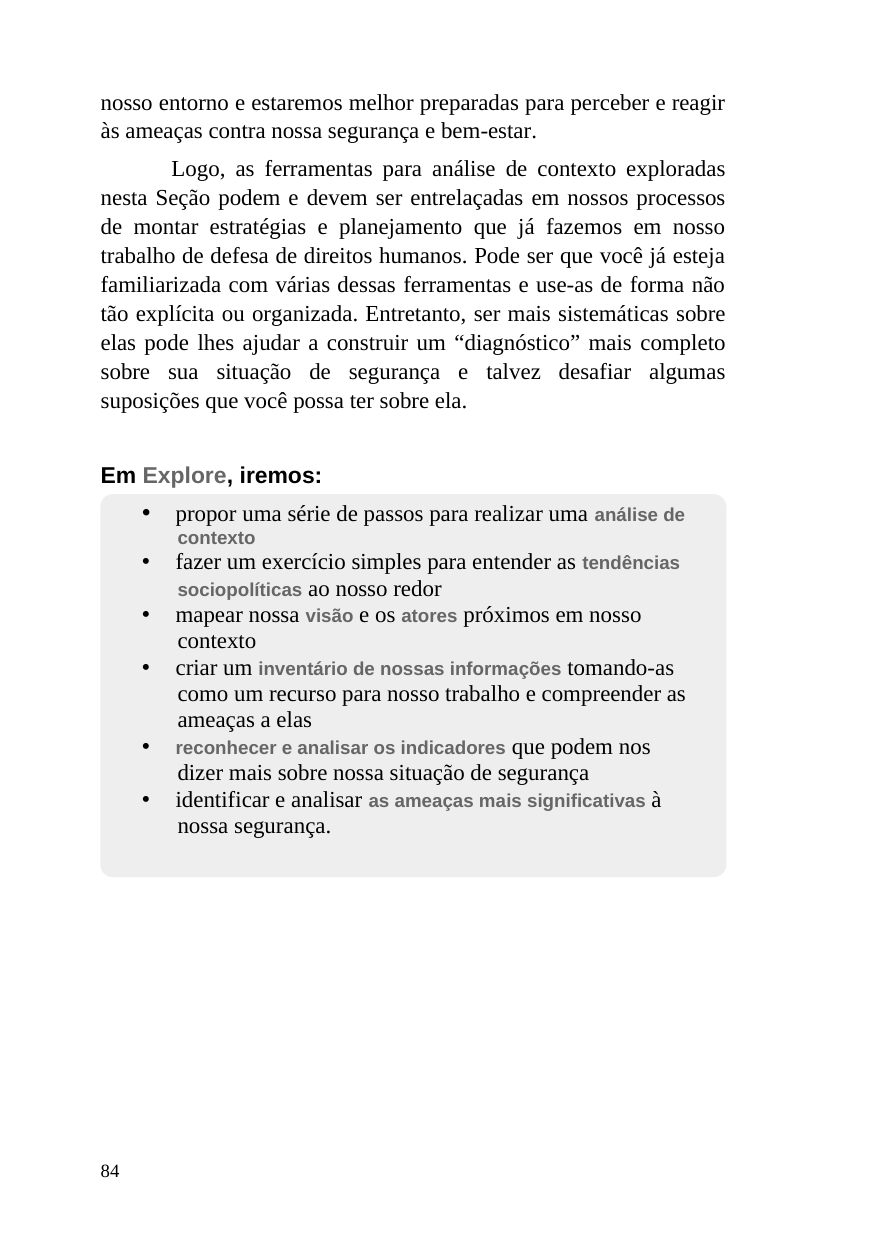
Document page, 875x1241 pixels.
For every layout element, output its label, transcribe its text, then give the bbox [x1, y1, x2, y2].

subtitle Em Explore, iremos: [100, 462, 726, 488]
text nosso entorno e estaremos melhor preparadas para perceber e reagir às ameaças contra nossa segurança e bem-estar. [100, 88, 726, 144]
text Logo, as ferramentas para análise de contexto exploradas nesta Seção podem e devem ser entrelaçadas em nossos processos de montar estratégias e planejamento que já fazemos em nosso trabalho de defesa de direitos humanos. Pode ser que você já esteja familiarizada com várias dessas ferramentas e use-as de forma não tão explícita ou organizada. Entretanto, ser mais sistemáticas sobre elas pode lhes ajudar a construir um “diagnóstico” mais completo sobre sua situação de segurança e talvez desafiar algumas suposições que você possa ter sobre ela. [100, 155, 726, 413]
